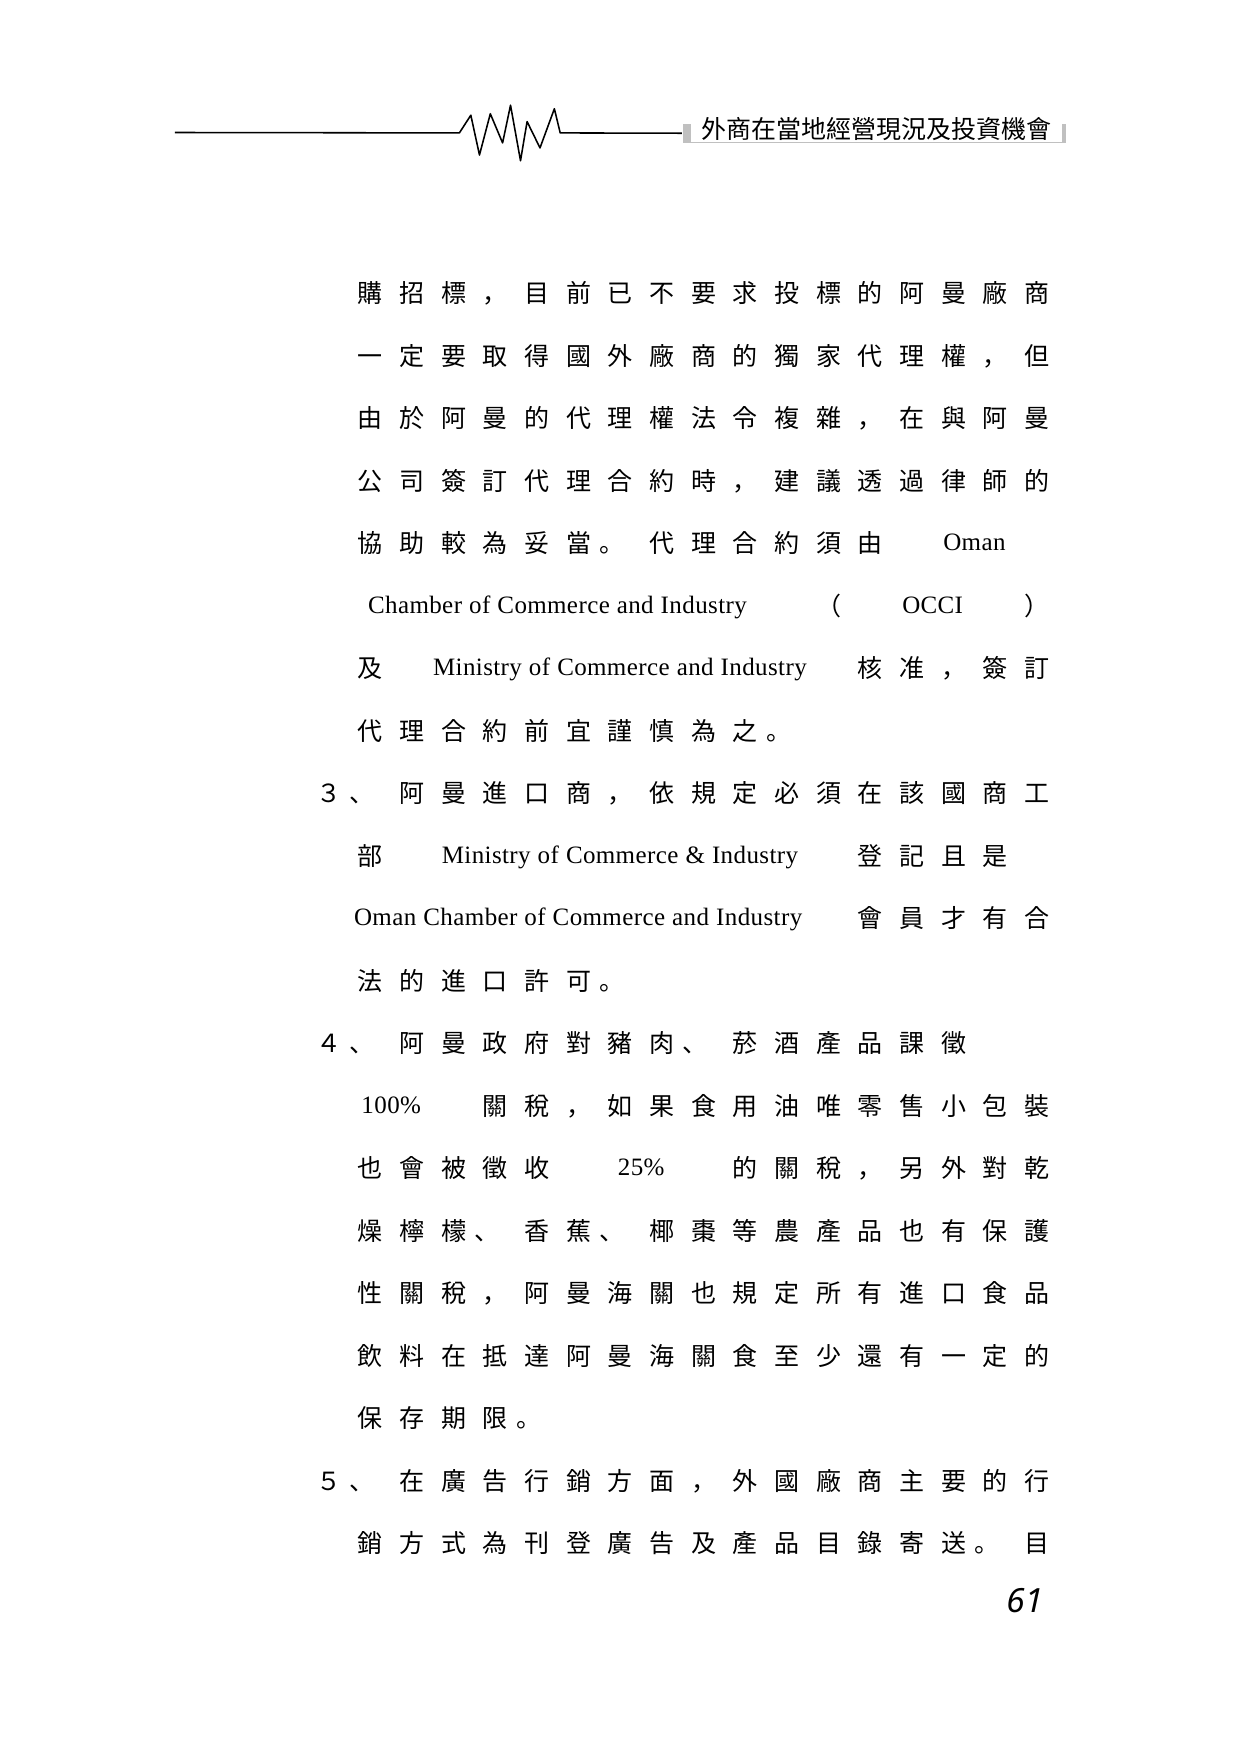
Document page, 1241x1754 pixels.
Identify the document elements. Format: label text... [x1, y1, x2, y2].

text 購招標，目前已不要求投標的阿曼廠商一定要取得國外廠商的獨家代理權，但由於阿曼的代理權法令複雜，在與阿曼公司簽訂代理合約時，建議透過律師的協助較為妥當。代理合約須由Oman Chamber of Commerce and Industry（OCCI）及Ministry of Commerce and Industry核准，簽訂代理合約前宜謹慎為之。 [281, 250, 1058, 750]
text ５、在廣告行銷方面，外國廠商主要的行銷方式為刊登廣告及產品目錄寄送。目 [281, 1438, 1058, 1563]
text ４、阿曼政府對豬肉、菸酒產品課徵100%關稅，如果食用油唯零售小包裝也會被徵收25%的關稅，另外對乾燥檸檬、香蕉、椰棗等農產品也有保護性關稅，阿曼海關也規定所有進口食品飲料在抵達阿曼海關食至少還有一定的保存期限。 [281, 1000, 1058, 1438]
text ３、阿曼進口商，依規定必須在該國商工部Ministry of Commerce & Industry登記且是Oman Chamber of Commerce and Industry會員才有合法的進口許可。 [281, 750, 1058, 1000]
